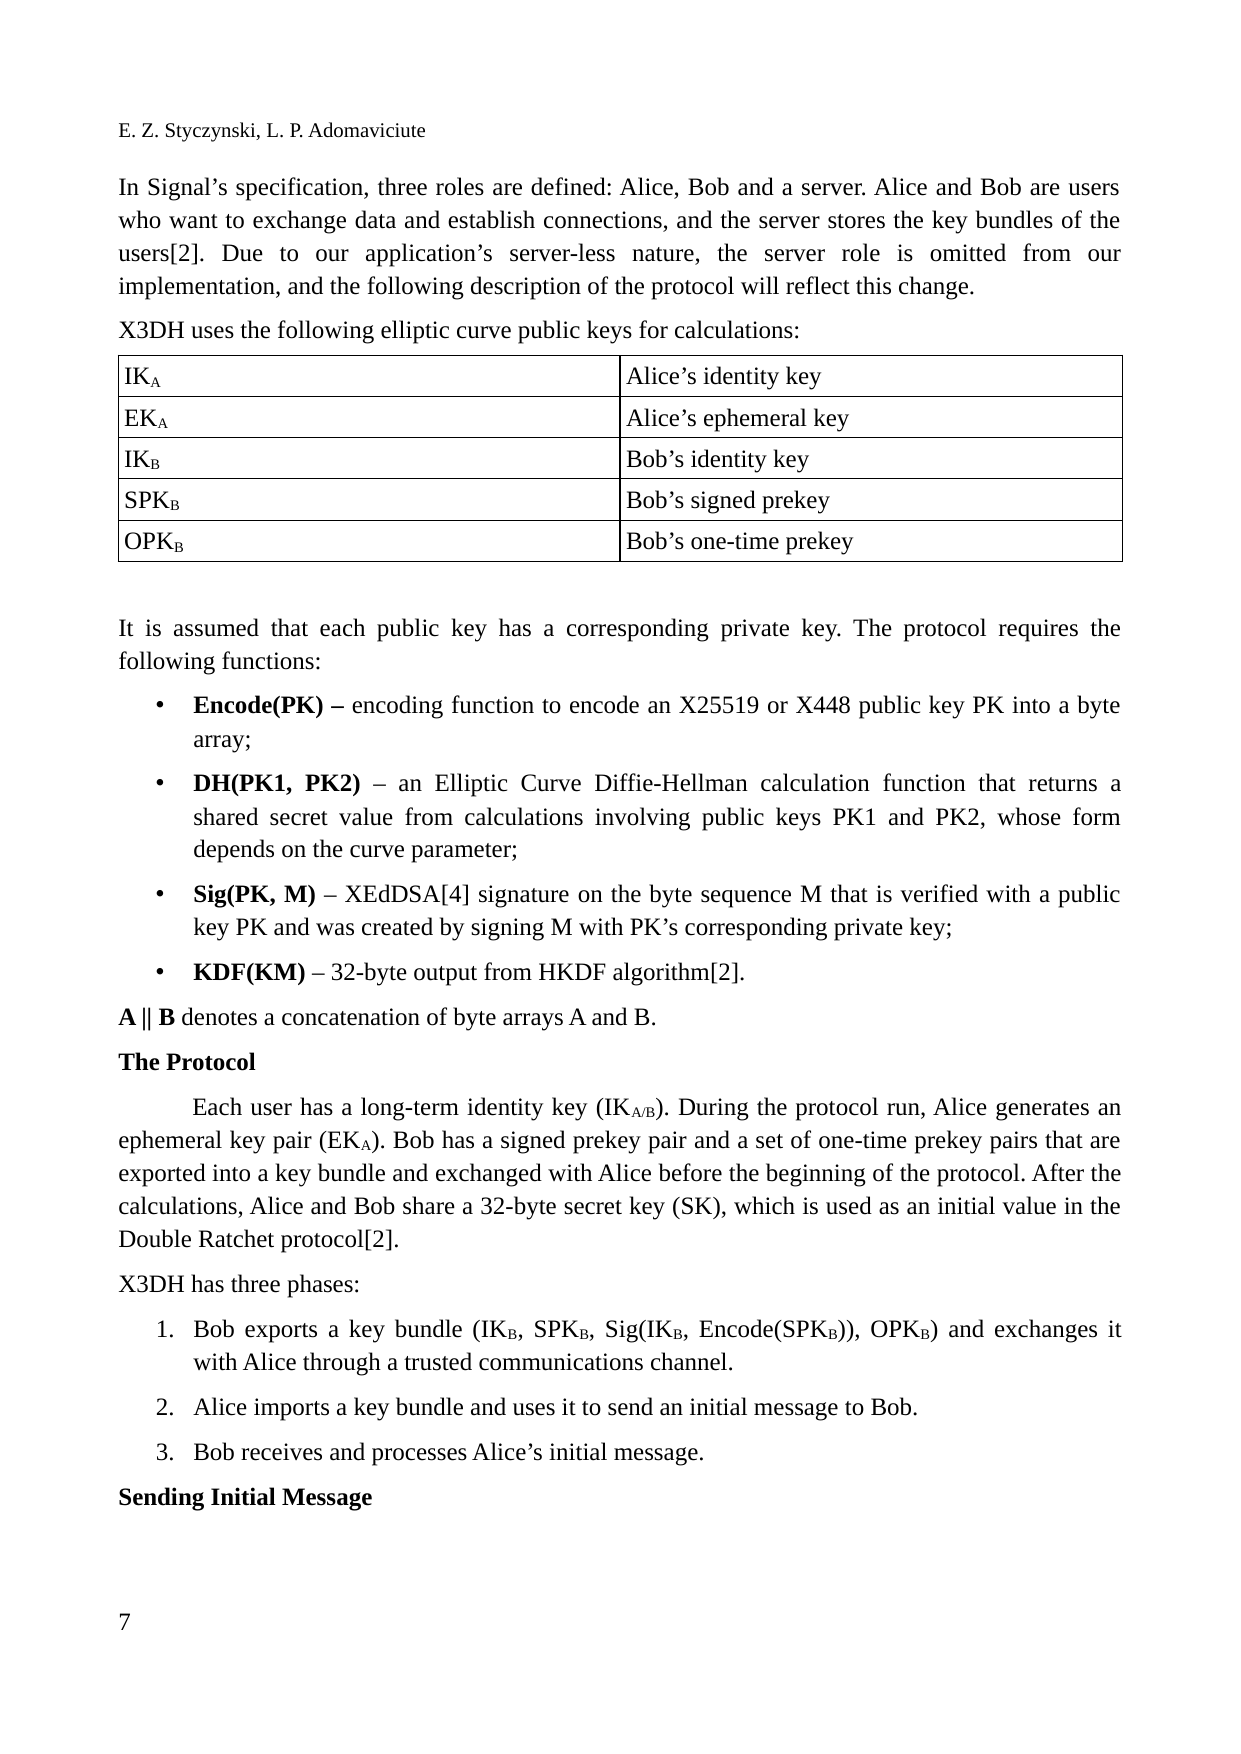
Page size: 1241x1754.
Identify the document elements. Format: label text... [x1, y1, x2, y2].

list Bob receives and processes Alice’s initial message. [156, 1437, 1122, 1466]
table_cell Alice’s ephemeral key [621, 397, 1122, 437]
list Alice imports a key bundle and uses it to send an initial message to Bob. [156, 1392, 1122, 1421]
list Encode(PK) – encoding function to encode an X25519 or X448 public key PK into a byte array; [156, 691, 1122, 752]
text X3DH has three phases: [118, 1269, 1122, 1298]
text X3DH uses the following elliptic curve public keys for calculations: [118, 316, 1122, 344]
table_cell Bob’s one-time prekey [621, 521, 1122, 561]
list DH(PK1, PK2) – an Elliptic Curve Diffie-Hellman calculation function that returns a shared secret value from calculations involving public keys PK1 and PK2, whose form depends on the curve parameter; [156, 768, 1122, 863]
table_cell IKB [119, 438, 619, 478]
table_cell OPKB [119, 521, 619, 561]
list KDF(KM) – 32-byte output from HKDF algorithm[2]. [156, 957, 1122, 986]
table_cell Bob’s identity key [621, 438, 1122, 478]
list Sig(PK, M) – XEdDSA[4] signature on the byte sequence M that is verified with a public key PK and was created by signing M with PK’s corresponding private key; [156, 879, 1122, 941]
table_header IKA [119, 356, 619, 396]
table_cell EKA [119, 397, 619, 437]
text A || B denotes a concatenation of byte arrays A and B. [118, 1002, 1122, 1031]
text Sending Initial Message [118, 1482, 1122, 1510]
table_header Alice’s identity key [621, 356, 1122, 396]
text Each user has a long-term identity key (IKA/B). During the protocol run, Alice generates an ephemeral key pair (EKA). Bob has a signed prekey pair and a set of one-time prekey pairs that are exported into a key bundle and exchanged with Alice before the beginning of the protocol. After the calculations, Alice and Bob share a 32-byte secret key (SK), which is used as an initial value in the Double Ratchet protocol[2]. [118, 1092, 1122, 1253]
text The Protocol [118, 1047, 1122, 1076]
text In Signal’s specification, three roles are defined: Alice, Bob and a server. Alice and Bob are users who want to exchange data and establish connections, and the server stores the key bundles of the users[2]. Due to our application’s server-less nature, the server role is omitted from our implementation, and the following description of the protocol will reflect this change. [118, 172, 1122, 299]
list Bob exports a key bundle (IKB, SPKB, Sig(IKB, Encode(SPKB)), OPKB) and exchanges it with Alice through a trusted communications channel. [156, 1314, 1122, 1376]
table_cell SPKB [119, 479, 619, 519]
table_cell Bob’s signed prekey [621, 479, 1122, 519]
text It is assumed that each public key has a corresponding private key. The protocol requires the following functions: [118, 613, 1122, 674]
